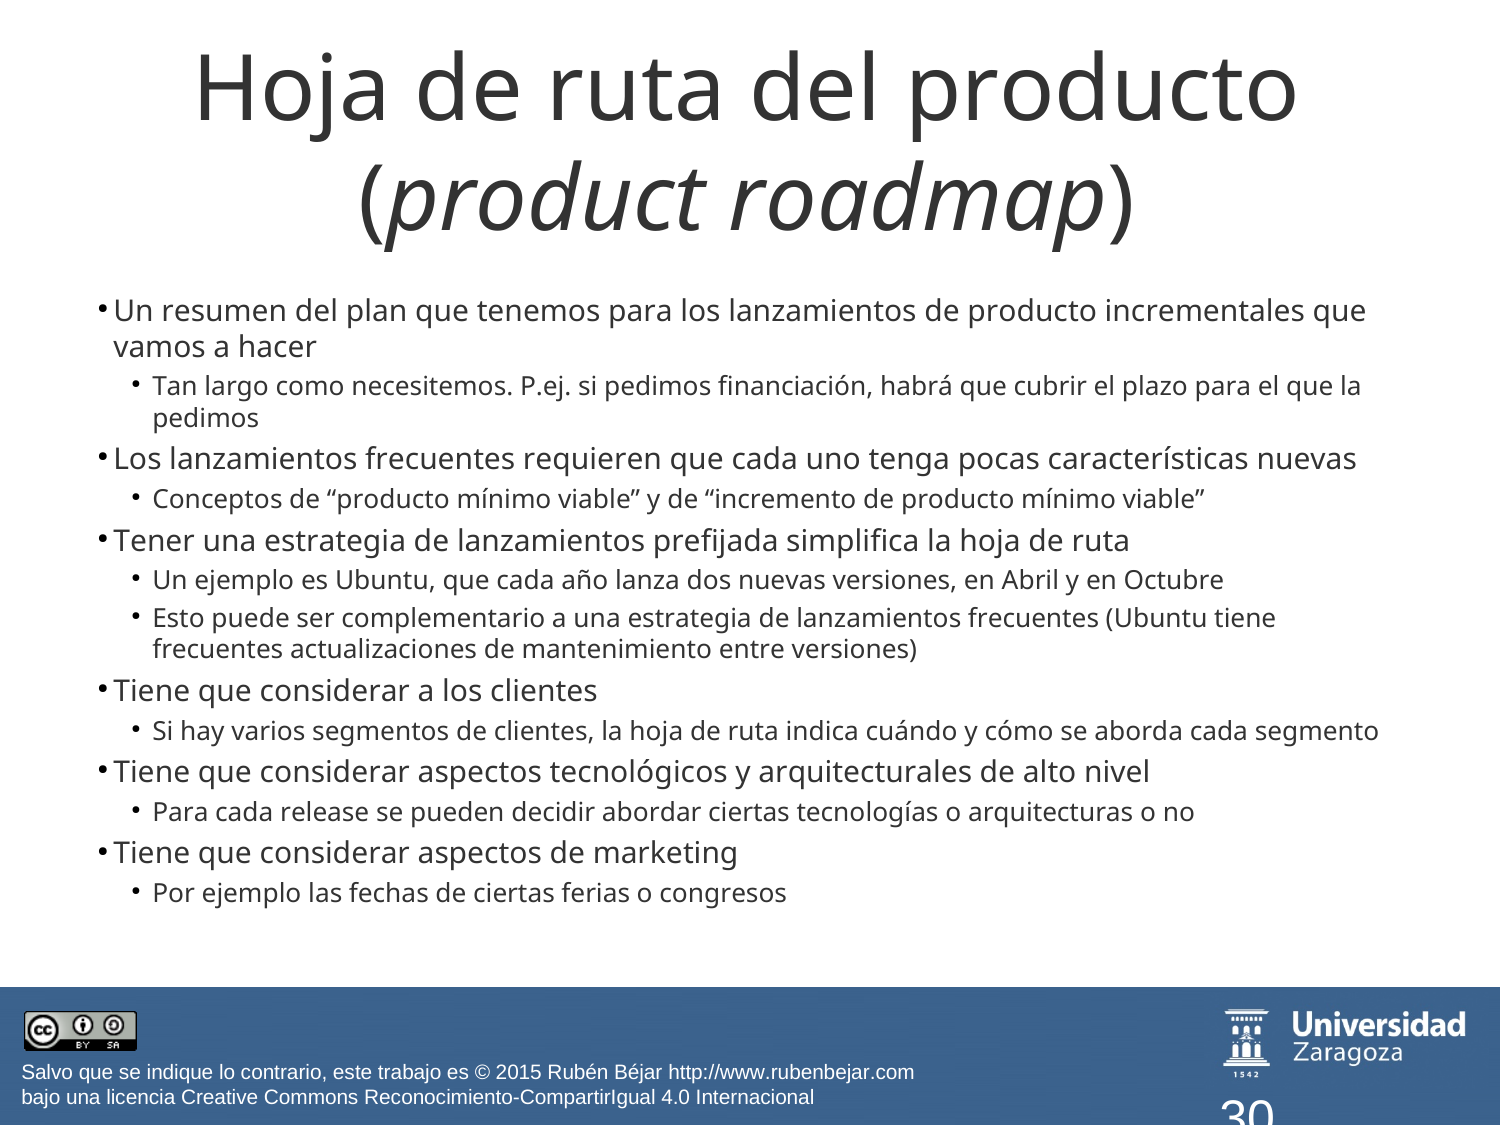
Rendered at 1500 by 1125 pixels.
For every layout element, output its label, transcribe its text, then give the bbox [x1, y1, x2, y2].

list Un resumen del plan que tenemos para los lanzamientos de producto incrementales que vamos a hacer Tan largo como necesitemos. P.ej. si pedimos financiación, habrá que cubrir el plazo para el que la pedimos Los lanzamientos frecuentes requieren que cada uno tenga pocas características nuevas Conceptos de “producto mínimo viable” y de “incremento de producto mínimo viable” Tener una estrategia de lanzamientos prefijada simplifica la hoja de ruta Un ejemplo es Ubuntu, que cada año lanza dos nuevas versiones, en Abril y en Octubre Esto puede ser complementario a una estrategia de lanzamientos frecuentes (Ubuntu tiene frecuentes actualizaciones de mantenimiento entre versiones) Tiene que considerar a los clientes Si hay varios segmentos de clientes, la hoja de ruta indica cuándo y cómo se aborda cada segmento Tiene que considerar aspectos tecnológicos y arquitecturales de alto nivel Para cada release se pueden decidir abordar ciertas tecnologías o arquitecturas o no Tiene que considerar aspectos de marketing Por ejemplo las fechas de ciertas ferias o congresos [82, 283, 1418, 957]
picture [1253, 1104, 1268, 1125]
title Hoja de ruta del producto (product roadmap) [74, 21, 1420, 257]
picture [0, 987, 1500, 1125]
